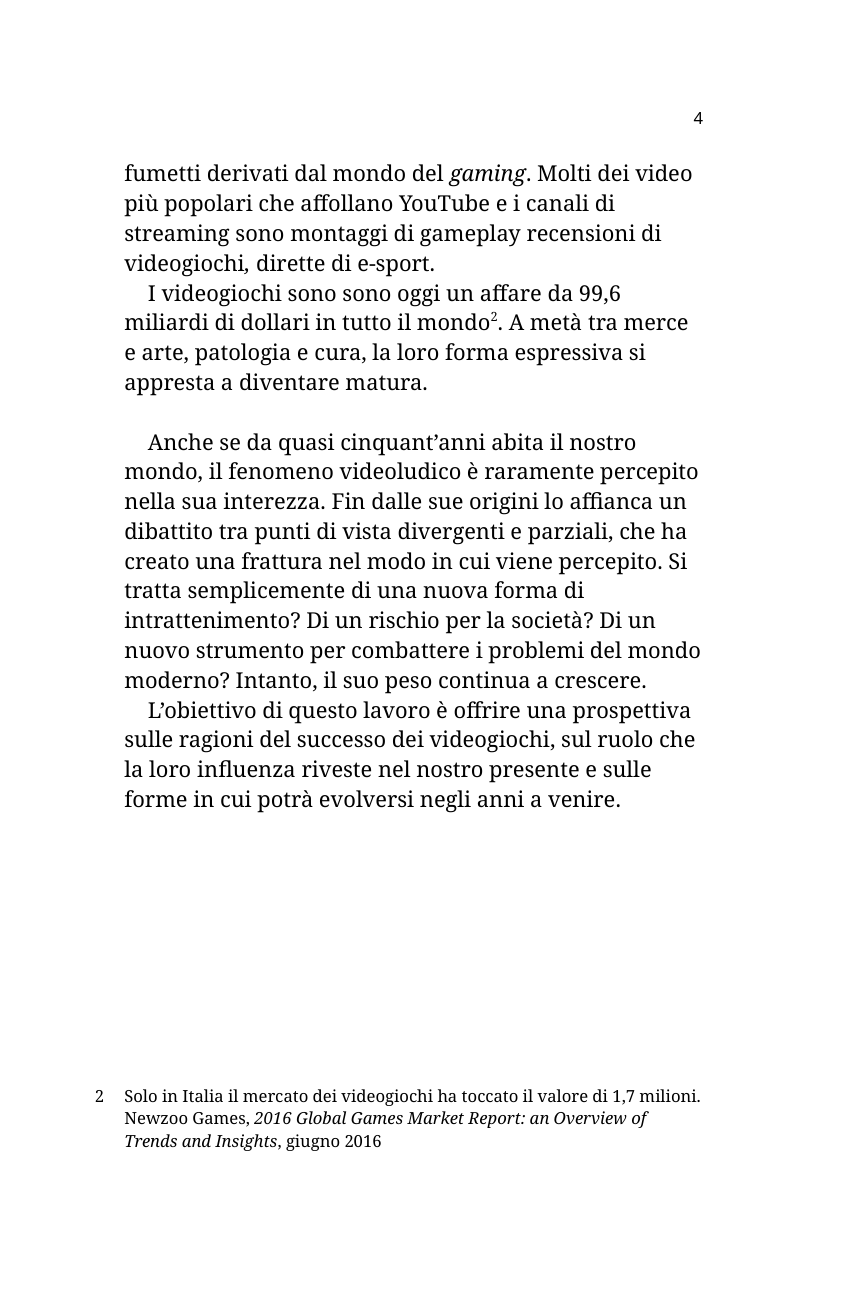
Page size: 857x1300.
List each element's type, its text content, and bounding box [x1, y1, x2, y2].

text Anche se da quasi cinquant’anni abita il nostro mondo, il fenomeno videoludico è raramente percepito nella sua interezza. Fin dalle sue origini lo affianca un dibattito tra punti di vista divergenti e parziali, che ha creato una frattura nel modo in cui viene percepito. Si tratta semplicemente di una nuova forma di intrattenimento? Di un rischio per la società? Di un nuovo strumento per combattere i problemi del mondo moderno? Intanto, il suo peso continua a crescere. [124, 427, 703, 695]
text Solo in Italia il mercato dei videogiochi ha toccato il valore di 1,7 milioni. [94, 1084, 703, 1107]
text I videogiochi sono sono oggi un affare da 99,6 miliardi di dollari in tutto il mondo. A metà tra merce e arte, patologia e cura, la loro forma espressiva si appresta a diventare matura. [124, 278, 703, 397]
text Newzoo Games, 2016 Global Games Market Report: an Overview of Trends and Insights, giugno 2016 [94, 1107, 703, 1152]
text L’obiettivo di questo lavoro è offrire una prospettiva sulle ragioni del successo dei videogiochi, sul ruolo che la loro influenza riveste nel nostro presente e sulle forme in cui potrà evolversi negli anni a venire. [124, 695, 703, 814]
text fumetti derivati dal mondo del gaming. Molti dei video più popolari che affollano YouTube e i canali di streaming sono montaggi di gameplay recensioni di videogiochi, dirette di e-sport. [124, 158, 703, 278]
